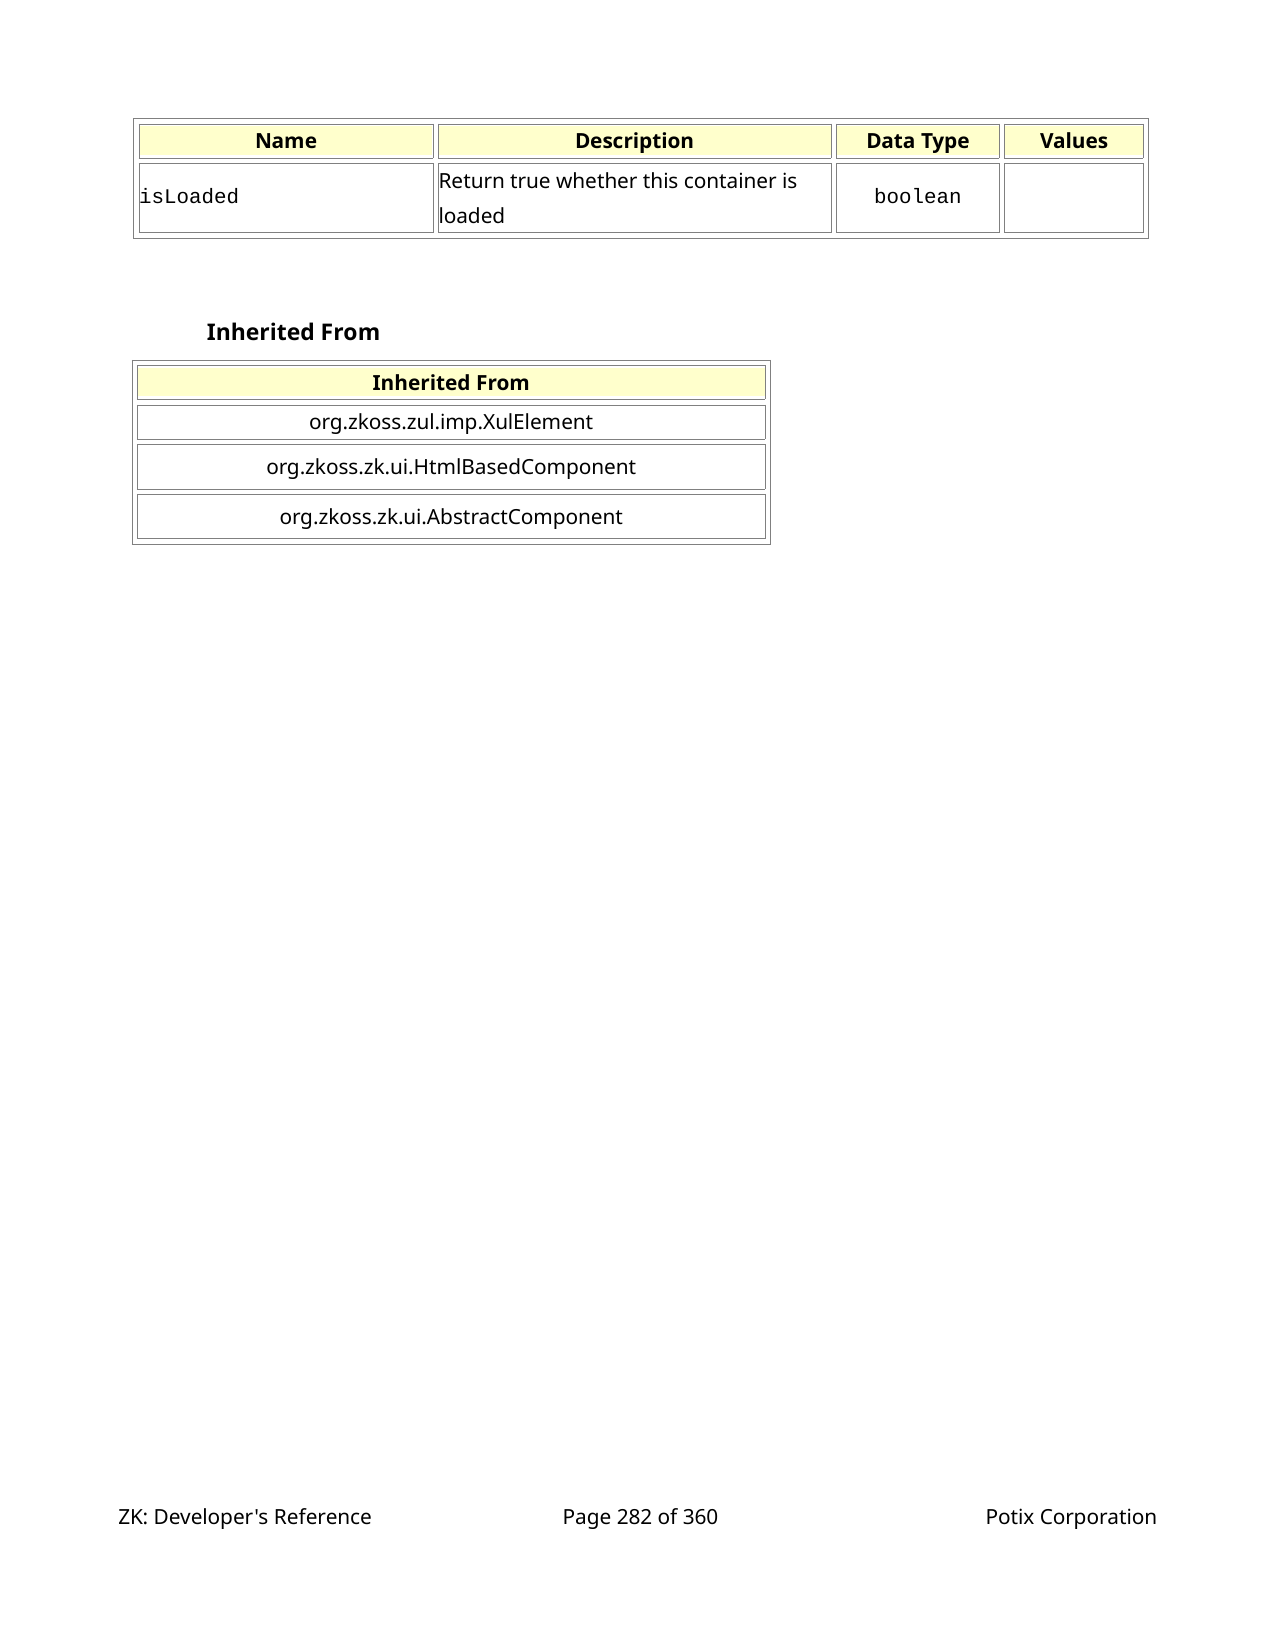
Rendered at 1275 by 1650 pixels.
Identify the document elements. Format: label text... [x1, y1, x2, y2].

table_header Values [1002, 119, 1146, 158]
table_cell [1002, 158, 1146, 232]
table_cell org.zkoss.zk.ui.HtmlBasedComponent [134, 439, 768, 488]
table_cell org.zkoss.zul.imp.XulElement [134, 399, 768, 439]
table_header Name [136, 119, 435, 158]
table_cell Return true whether this container is loaded [435, 158, 833, 232]
subtitle Inherited From [207, 316, 1157, 347]
table_cell org.zkoss.zk.ui.AbstractComponent [134, 489, 768, 538]
table_header Description [435, 119, 833, 158]
table_cell [1005, 164, 1143, 232]
table_header Data Type [834, 119, 1002, 158]
table_cell boolean [834, 158, 1002, 232]
table_cell isLoaded [136, 158, 435, 232]
table_header Inherited From [134, 361, 768, 399]
